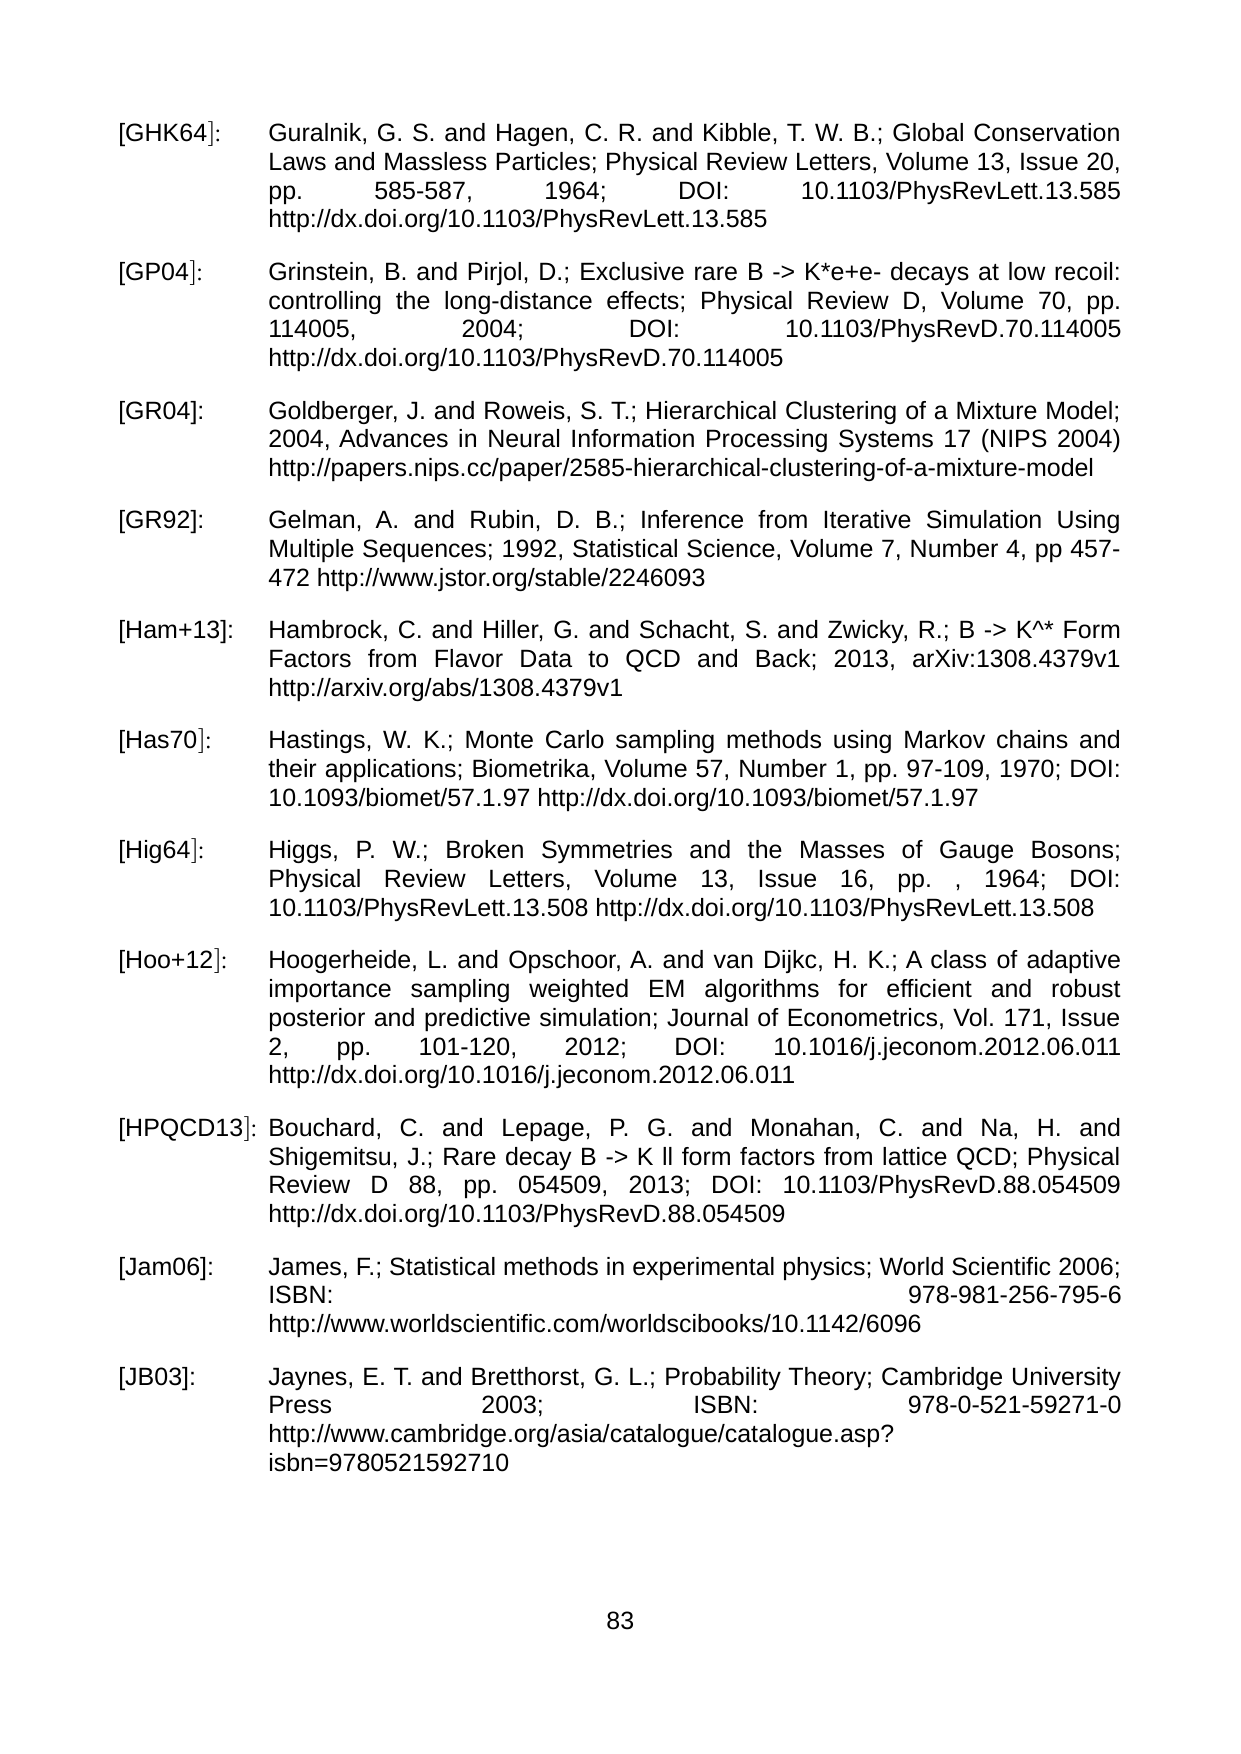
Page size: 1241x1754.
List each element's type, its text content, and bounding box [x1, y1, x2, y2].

text [Hoo+12]: Hoogerheide, L. and Opschoor, A. and van Dijkc, H. K.; A class of adaptive importance sampling weighted EM algorithms for efficient and robust posterior and predictive simulation; Journal of Econometrics, Vol. 171, Issue 2, pp. 101-120, 2012; DOI: 10.1016/j.jeconom.2012.06.011 http://dx.doi.org/10.1016/j.jeconom.2012.06.011 [118, 945, 1122, 1089]
text [Hig64]: Higgs, P. W.; Broken Symmetries and the Masses of Gauge Bosons; Physical Review Letters, Volume 13, Issue 16, pp. , 1964; DOI: 10.1103/PhysRevLett.13.508 http://dx.doi.org/10.1103/PhysRevLett.13.508 [118, 835, 1122, 922]
text [HPQCD13]: Bouchard, C. and Lepage, P. G. and Monahan, C. and Na, H. and Shigemitsu, J.; Rare decay B -> K ll form factors from lattice QCD; Physical Review D 88, pp. 054509, 2013; DOI: 10.1103/PhysRevD.88.054509 http://dx.doi.org/10.1103/PhysRevD.88.054509 [118, 1113, 1122, 1228]
text [Jam06]: James, F.; Statistical methods in experimental physics; World Scientific 2006; ISBN: 978-981-256-795-6 http://www.worldscientific.com/worldscibooks/10.1142/6096 [118, 1252, 1122, 1338]
text [GR92]: Gelman, A. and Rubin, D. B.; Inference from Iterative Simulation Using Multiple Sequences; 1992, Statistical Science, Volume 7, Number 4, pp 457-472 http://www.jstor.org/stable/2246093 [118, 506, 1122, 592]
text [JB03]: Jaynes, E. T. and Bretthorst, G. L.; Probability Theory; Cambridge University Press 2003; ISBN: 978-0-521-59271-0 http://www.cambridge.org/asia/catalogue/catalogue.asp?isbn=9780521592710 [118, 1361, 1122, 1476]
text [GHK64]: Guralnik, G. S. and Hagen, C. R. and Kibble, T. W. B.; Global Conservation Laws and Massless Particles; Physical Review Letters, Volume 13, Issue 20, pp. 585-587, 1964; DOI: 10.1103/PhysRevLett.13.585 http://dx.doi.org/10.1103/PhysRevLett.13.585 [118, 118, 1122, 233]
text [GP04]: Grinstein, B. and Pirjol, D.; Exclusive rare B -> K*e+e- decays at low recoil: controlling the long-distance effects; Physical Review D, Volume 70, pp. 114005, 2004; DOI: 10.1103/PhysRevD.70.114005 http://dx.doi.org/10.1103/PhysRevD.70.114005 [118, 257, 1122, 372]
text [Has70]: Hastings, W. K.; Monte Carlo sampling methods using Markov chains and their applications; Biometrika, Volume 57, Number 1, pp. 97-109, 1970; DOI: 10.1093/biomet/57.1.97 http://dx.doi.org/10.1093/biomet/57.1.97 [118, 725, 1122, 812]
text [Ham+13]: Hambrock, C. and Hiller, G. and Schacht, S. and Zwicky, R.; B -> K^* Form Factors from Flavor Data to QCD and Back; 2013, arXiv:1308.4379v1 http://arxiv.org/abs/1308.4379v1 [118, 615, 1122, 702]
text [GR04]: Goldberger, J. and Roweis, S. T.; Hierarchical Clustering of a Mixture Model; 2004, Advances in Neural Information Processing Systems 17 (NIPS 2004) http://papers.nips.cc/paper/2585-hierarchical-clustering-of-a-mixture-model [118, 396, 1122, 482]
